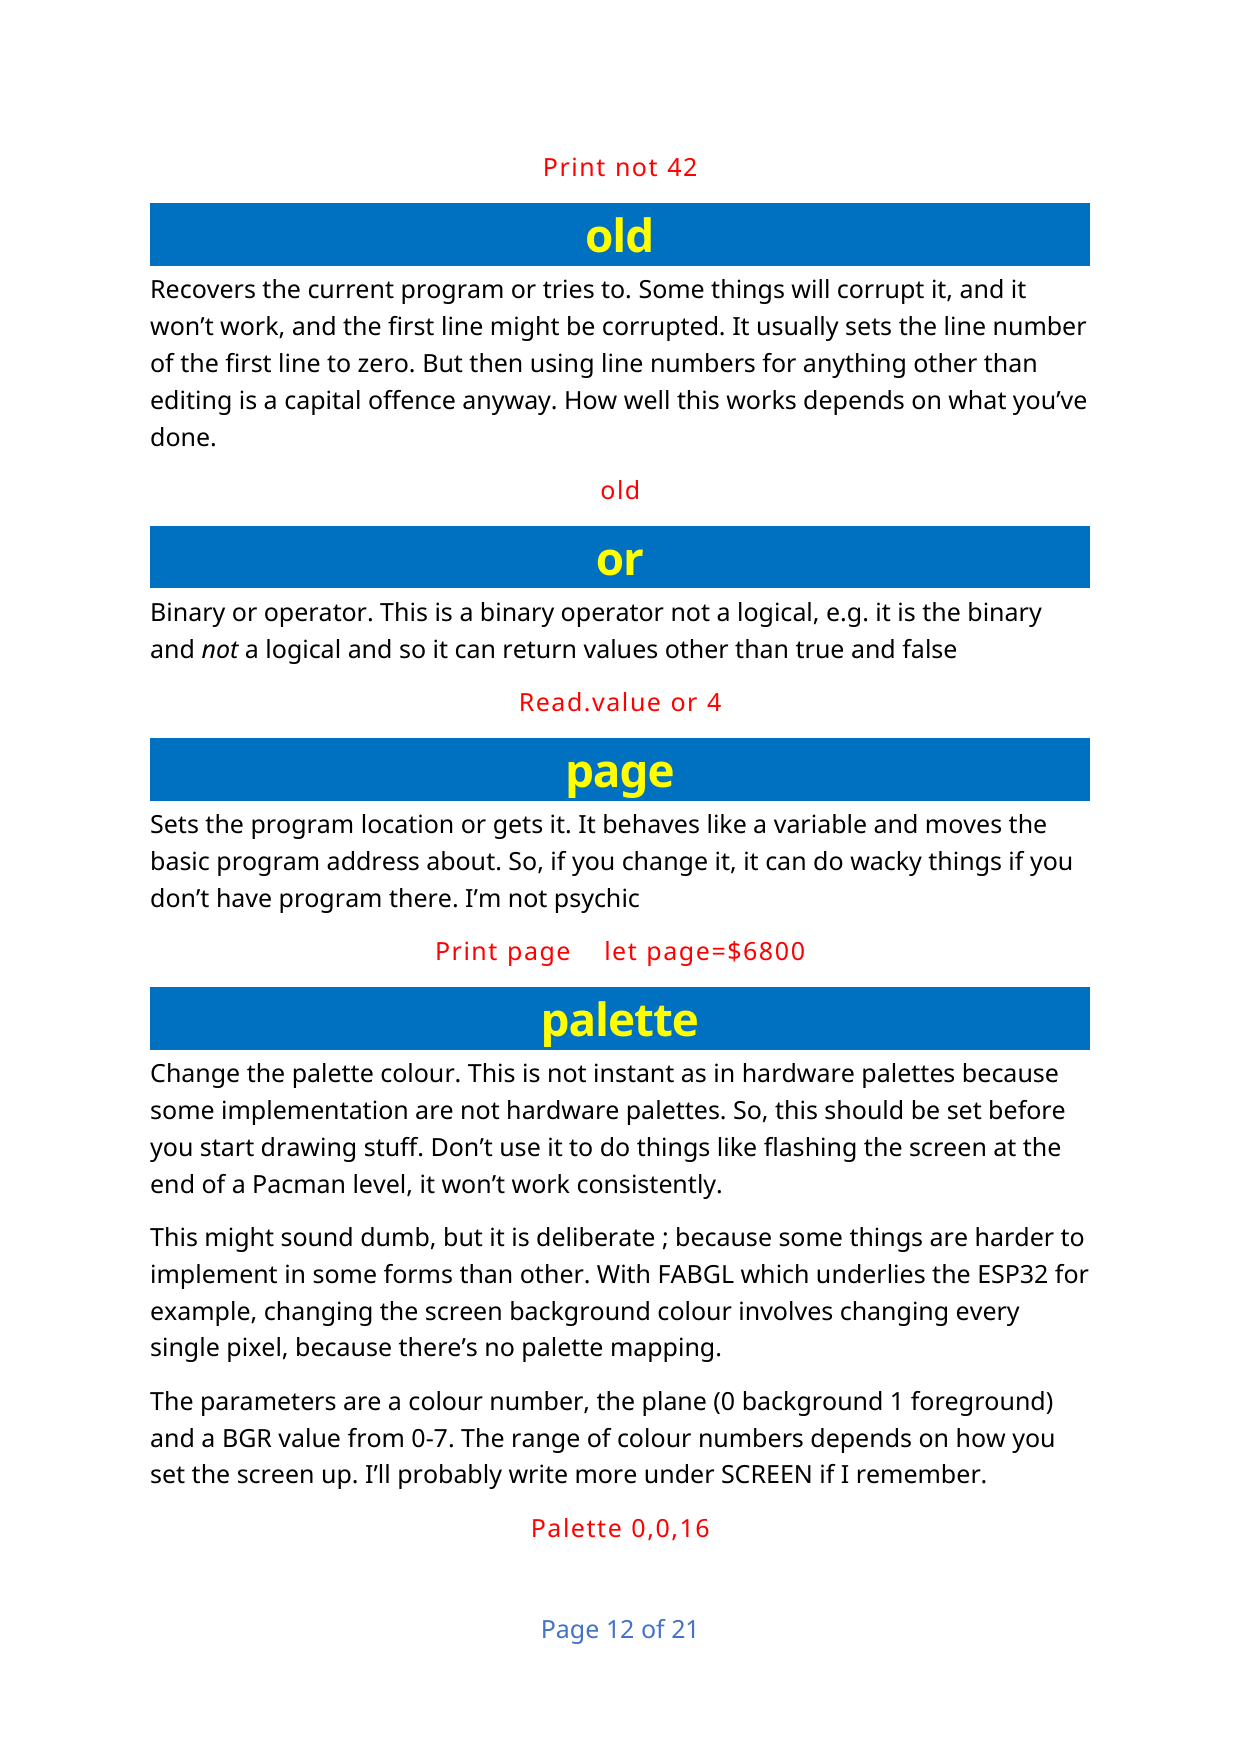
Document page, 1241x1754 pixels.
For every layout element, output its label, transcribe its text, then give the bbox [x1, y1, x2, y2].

subtitle Print page let page=$6800 [150, 934, 1090, 968]
text Recovers the current program or tries to. Some things will corrupt it, and it won’t work, and the first line might be corrupted. It usually sets the line number of the first line to zero. But then using line numbers for anything other than editing is a capital offence anyway. How well this works depends on what you’ve done. [150, 272, 1090, 453]
title page [150, 738, 1090, 801]
subtitle Palette 0,0,16 [150, 1511, 1090, 1544]
text This might sound dumb, but it is deliberate ; because some things are harder to implement in some forms than other. With FABGL which underlies the ESP32 for example, changing the screen background colour involves changing every single pixel, because there’s no palette mapping. [150, 1220, 1090, 1364]
text The parameters are a colour number, the plane (0 background 1 foreground) and a BGR value from 0-7. The range of colour numbers depends on how you set the screen up. I’ll probably write more under SCREEN if I remember. [150, 1383, 1090, 1491]
text Change the palette colour. This is not instant as in hardware palettes because some implementation are not hardware palettes. So, this should be set before you start drawing stuff. Don’t use it to do things like flashing the screen at the end of a Pacman level, it won’t work consistently. [150, 1056, 1090, 1200]
subtitle old [150, 473, 1090, 507]
title or [150, 526, 1090, 588]
title palette [150, 987, 1090, 1050]
text Binary or operator. This is a binary operator not a logical, e.g. it is the binary and not a logical and so it can return values other than true and false [150, 595, 1090, 666]
title old [150, 203, 1090, 266]
subtitle Print not 42 [150, 150, 1090, 184]
subtitle Read.value or 4 [150, 685, 1090, 719]
text Sets the program location or gets it. It behaves like a variable and moves the basic program address about. So, if you change it, it can do wacky things if you don’t have program there. I’m not psychic [150, 807, 1090, 914]
